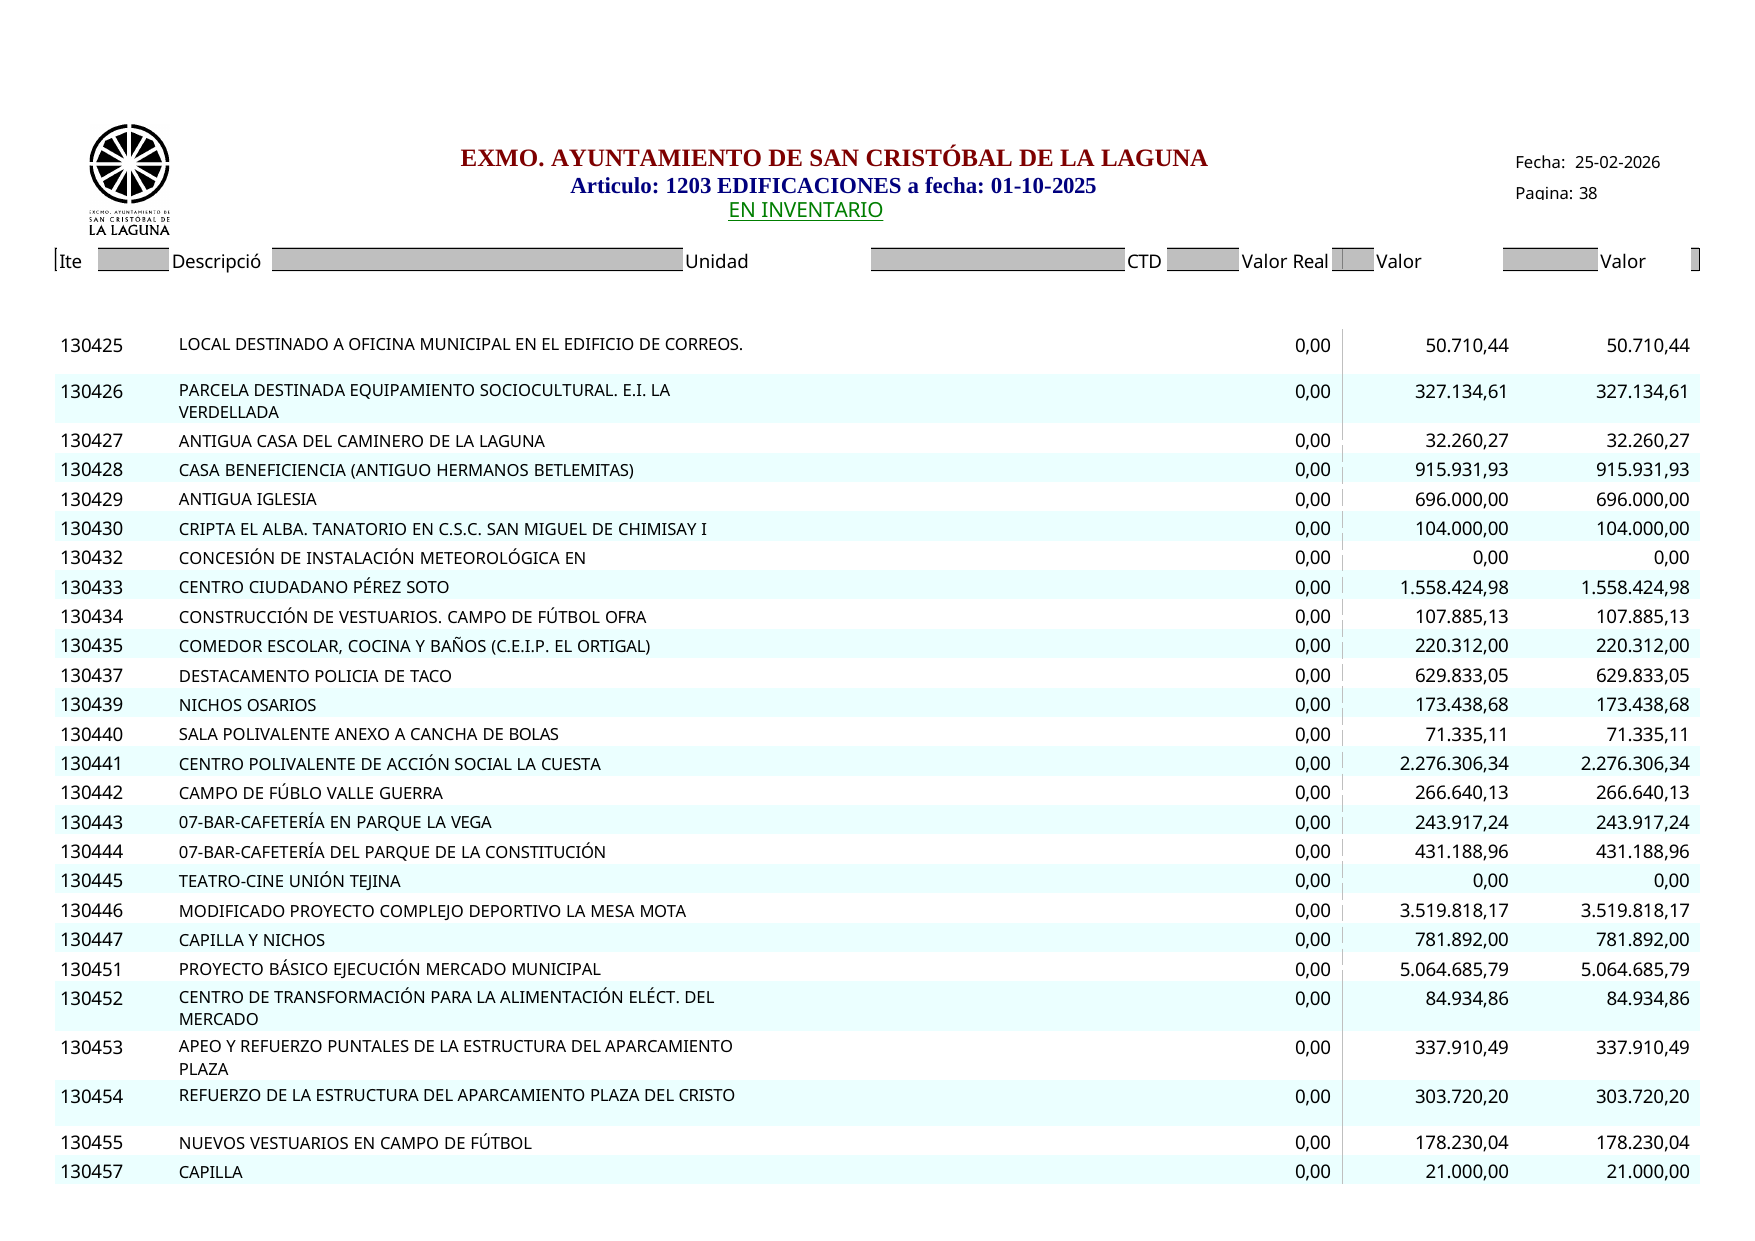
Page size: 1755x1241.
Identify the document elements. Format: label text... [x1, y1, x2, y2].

table_cell 220.312,00 [1544, 629, 1700, 658]
table_cell CASA BENEFICIENCIA (ANTIGUO HERMANOS BETLEMITAS) [151, 453, 1021, 482]
table_cell CAPILLA Y NICHOS [151, 923, 1021, 952]
table_cell NICHOS OSARIOS [151, 688, 1021, 717]
table_cell 0,00 [1021, 952, 1343, 981]
table_cell 173.438,68 [1544, 688, 1700, 717]
table_cell 915.931,93 [1544, 453, 1700, 482]
table_cell 303.720,20 [1544, 1080, 1700, 1126]
table_header 50.710,44 [1343, 329, 1544, 374]
table_cell 431.188,96 [1544, 835, 1700, 864]
table_cell 0,00 [1021, 835, 1343, 864]
table_cell 0,00 [1021, 541, 1343, 570]
table_cell 0,00 [1021, 482, 1343, 511]
table_cell 3.519.818,17 [1544, 893, 1700, 923]
table_cell MODIFICADO PROYECTO COMPLEJO DEPORTIVO LA MESA MOTA [151, 893, 1021, 923]
table_cell 0,00 [1021, 893, 1343, 923]
table_cell 173.438,68 [1343, 688, 1544, 717]
table_cell PARCELA DESTINADA EQUIPAMIENTO SOCIOCULTURAL. E.I. LA VERDELLADA [151, 374, 1021, 423]
table_cell 130451 [55, 952, 151, 981]
table_cell ANTIGUA CASA DEL CAMINERO DE LA LAGUNA [151, 424, 1021, 453]
table_cell 0,00 [1021, 570, 1343, 599]
table_cell CENTRO DE TRANSFORMACIÓN PARA LA ALIMENTACIÓN ELÉCT. DEL MERCADO [151, 981, 1021, 1031]
table_cell 130430 [55, 511, 151, 541]
table_cell 130434 [55, 600, 151, 629]
table_cell 0,00 [1021, 746, 1343, 776]
table_cell 130444 [55, 835, 151, 864]
table_cell COMEDOR ESCOLAR, COCINA Y BAÑOS (C.E.I.P. EL ORTIGAL) [151, 629, 1021, 658]
table_cell 104.000,00 [1544, 511, 1700, 541]
table_cell SALA POLIVALENTE ANEXO A CANCHA DE BOLAS [151, 717, 1021, 746]
table_cell 0,00 [1021, 1126, 1342, 1155]
table_cell 130446 [55, 893, 151, 923]
table_cell 0,00 [1021, 688, 1343, 717]
table_cell 130455 [55, 1126, 151, 1155]
table_cell 1.558.424,98 [1544, 570, 1700, 599]
table_cell REFUERZO DE LA ESTRUCTURA DEL APARCAMIENTO PLAZA DEL CRISTO [151, 1080, 1021, 1126]
table_cell 220.312,00 [1343, 629, 1544, 658]
table_cell 0,00 [1021, 511, 1343, 541]
table_cell 337.910,49 [1343, 1031, 1544, 1080]
table_cell CONSTRUCCIÓN DE VESTUARIOS. CAMPO DE FÚTBOL OFRA [151, 600, 1021, 629]
table_cell 130441 [55, 746, 151, 776]
table_cell 0,00 [1021, 1155, 1342, 1184]
table_cell 243.917,24 [1343, 805, 1544, 834]
table_cell 0,00 [1021, 864, 1343, 893]
table_cell 0,00 [1021, 805, 1343, 834]
table_cell 130427 [55, 424, 151, 453]
table_header 130425 [55, 329, 151, 374]
table_cell 629.833,05 [1343, 658, 1544, 688]
table_cell 32.260,27 [1544, 424, 1700, 453]
table_cell 0,00 [1021, 981, 1342, 1031]
table_cell 2.276.306,34 [1544, 746, 1700, 776]
table_cell 303.720,20 [1343, 1080, 1544, 1126]
table_cell 243.917,24 [1544, 805, 1700, 834]
table_cell 07-BAR-CAFETERÍA DEL PARQUE DE LA CONSTITUCIÓN [151, 835, 1021, 864]
table_cell 130437 [55, 658, 151, 688]
table_cell 3.519.818,17 [1343, 893, 1544, 923]
table_cell 178.230,04 [1544, 1126, 1700, 1155]
table_cell 0,00 [1544, 864, 1700, 893]
table_cell 327.134,61 [1343, 374, 1544, 423]
table_cell 337.910,49 [1544, 1031, 1700, 1080]
table_cell 130439 [55, 688, 151, 717]
table_cell 130442 [55, 776, 151, 805]
table_header 50.710,44 [1544, 329, 1700, 374]
table_cell ANTIGUA IGLESIA [151, 482, 1021, 511]
table_cell PROYECTO BÁSICO EJECUCIÓN MERCADO MUNICIPAL [151, 952, 1021, 981]
table_cell CAMPO DE FÚBLO VALLE GUERRA [151, 776, 1021, 805]
table_cell 84.934,86 [1544, 981, 1700, 1031]
table_cell 0,00 [1343, 541, 1544, 570]
table_cell 130433 [55, 570, 151, 599]
table_cell 71.335,11 [1343, 717, 1544, 746]
table_cell 0,00 [1021, 1031, 1342, 1080]
table_cell CRIPTA EL ALBA. TANATORIO EN C.S.C. SAN MIGUEL DE CHIMISAY I [151, 511, 1021, 541]
table_cell 0,00 [1021, 374, 1342, 423]
table_cell 130457 [55, 1155, 151, 1184]
table_cell 130426 [55, 374, 151, 423]
table_cell 327.134,61 [1544, 374, 1700, 423]
table_cell 0,00 [1021, 776, 1343, 805]
table_cell 0,00 [1021, 453, 1343, 482]
table_cell 107.885,13 [1343, 600, 1544, 629]
table_cell 5.064.685,79 [1343, 952, 1544, 981]
table_cell 130443 [55, 805, 151, 834]
table_cell 0,00 [1544, 541, 1700, 570]
table_cell 0,00 [1021, 923, 1343, 952]
table_cell 104.000,00 [1343, 511, 1544, 541]
table_cell 781.892,00 [1544, 923, 1700, 952]
table_cell 32.260,27 [1343, 424, 1544, 453]
table_cell 21.000,00 [1544, 1155, 1700, 1184]
table_cell 266.640,13 [1343, 776, 1544, 805]
table_cell CENTRO CIUDADANO PÉREZ SOTO [151, 570, 1021, 599]
table_cell 130428 [55, 453, 151, 482]
table_cell 1.558.424,98 [1343, 570, 1544, 599]
table_cell 130453 [55, 1031, 151, 1080]
table_cell APEO Y REFUERZO PUNTALES DE LA ESTRUCTURA DEL APARCAMIENTO PLAZA [151, 1031, 1021, 1080]
table_cell 629.833,05 [1544, 658, 1700, 688]
table_cell 107.885,13 [1544, 600, 1700, 629]
table_cell 2.276.306,34 [1343, 746, 1544, 776]
table_cell DESTACAMENTO POLICIA DE TACO [151, 658, 1021, 688]
table_cell 431.188,96 [1343, 835, 1544, 864]
table_cell 781.892,00 [1343, 923, 1544, 952]
table_cell 915.931,93 [1343, 453, 1544, 482]
table_cell 71.335,11 [1544, 717, 1700, 746]
table_cell 130445 [55, 864, 151, 893]
table_cell CAPILLA [151, 1155, 1021, 1184]
table_cell 130429 [55, 482, 151, 511]
table_cell 0,00 [1021, 1080, 1342, 1126]
table_cell 178.230,04 [1343, 1126, 1544, 1155]
table_cell 0,00 [1021, 600, 1343, 629]
table_cell 696.000,00 [1343, 482, 1544, 511]
table_header LOCAL DESTINADO A OFICINA MUNICIPAL EN EL EDIFICIO DE CORREOS. [151, 329, 1021, 374]
table_cell NUEVOS VESTUARIOS EN CAMPO DE FÚTBOL [151, 1126, 1021, 1155]
table_cell 130440 [55, 717, 151, 746]
table_header 0,00 [1021, 329, 1342, 374]
table_cell 5.064.685,79 [1544, 952, 1700, 981]
table_cell 0,00 [1021, 629, 1343, 658]
table_cell 84.934,86 [1343, 981, 1544, 1031]
table_cell 130452 [55, 981, 151, 1031]
table_cell 696.000,00 [1544, 482, 1700, 511]
table_cell 130435 [55, 629, 151, 658]
table_cell 07-BAR-CAFETERÍA EN PARQUE LA VEGA [151, 805, 1021, 834]
table_cell 0,00 [1021, 424, 1343, 453]
table_cell CENTRO POLIVALENTE DE ACCIÓN SOCIAL LA CUESTA [151, 746, 1021, 776]
table_cell 130454 [55, 1080, 151, 1126]
table_cell 130432 [55, 541, 151, 570]
table_cell TEATRO-CINE UNIÓN TEJINA [151, 864, 1021, 893]
table_cell 266.640,13 [1544, 776, 1700, 805]
table_cell 0,00 [1021, 717, 1343, 746]
table_cell 0,00 [1021, 658, 1343, 688]
table_cell CONCESIÓN DE INSTALACIÓN METEOROLÓGICA EN [151, 541, 1021, 570]
table_cell 21.000,00 [1343, 1155, 1544, 1184]
table_cell 0,00 [1343, 864, 1544, 893]
table_cell 130447 [55, 923, 151, 952]
